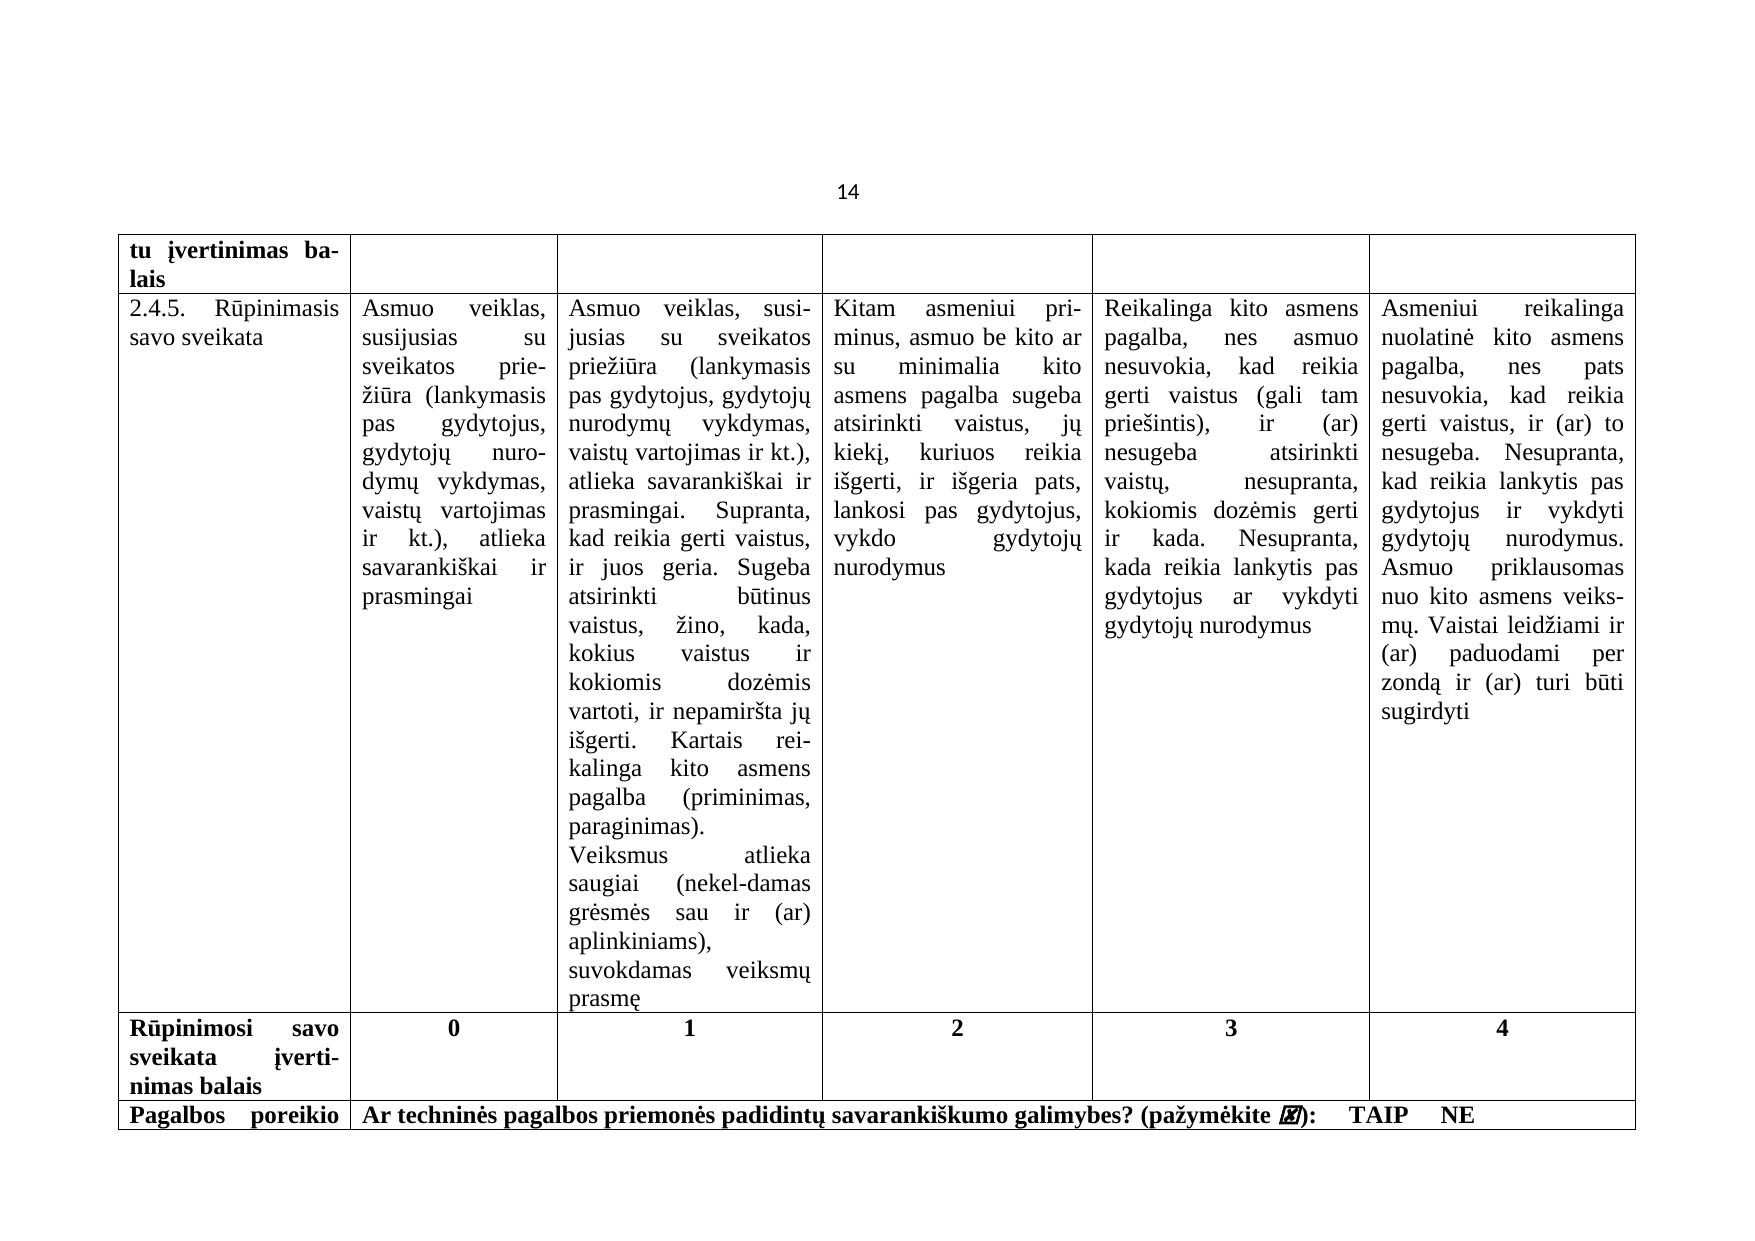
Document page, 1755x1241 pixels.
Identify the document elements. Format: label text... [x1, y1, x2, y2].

table_cell 0 [351, 1013, 557, 1099]
table_cell Reikalinga kito asmens pagalba, nes asmuo nesuvokia, kad reikia gerti vaistus (gali tam priešintis), ir (ar) nesugeba atsirinkti vaistų, nesupranta, kokiomis dozėmis gerti ir kada. Nesupranta, kada reikia lankytis pas gydytojus ar vykdyti gydytojų nurodymus [1093, 294, 1369, 1012]
table_cell Asmeniui reikalinga nuolatinė kito asmens pagalba, nes pats nesuvokia, kad reikia gerti vaistus, ir (ar) to nesugeba. Nesupranta, kad reikia lankytis pas gydytojus ir vykdyti gydytojų nurodymus. Asmuo priklausomas nuo kito asmens veiks-mų. Vaistai leidžiami ir (ar) paduodami per zondą ir (ar) turi būti sugirdyti [1370, 294, 1635, 1012]
table_cell Asmuo veiklas, susijusias su sveikatos prie-žiūra (lankymasis pas gydytojus, gydytojų nuro-dymų vykdymas, vaistų vartojimas ir kt.), atlieka savarankiškai ir prasmingai [351, 294, 557, 1012]
table_cell Rūpinimosi savo sveikata įverti-nimas balais [119, 1013, 350, 1099]
table_cell 2 [823, 1013, 1092, 1099]
table_cell Kitam asmeniui pri-minus, asmuo be kito ar su minimalia kito asmens pagalba sugeba atsirinkti vaistus, jų kiekį, kuriuos reikia išgerti, ir išgeria pats, lankosi pas gydytojus, vykdo gydytojų nurodymus [823, 294, 1092, 1012]
table_cell Asmuo veiklas, susi-jusias su sveikatos priežiūra (lankymasis pas gydytojus, gydytojų nurodymų vykdymas, vaistų vartojimas ir kt.), atlieka savarankiškai ir prasmingai. Supranta, kad reikia gerti vaistus, ir juos geria. Sugeba atsirinkti būtinus vaistus, žino, kada, kokius vaistus ir kokiomis dozėmis vartoti, ir nepamiršta jų išgerti. Kartais rei-kalinga kito asmens pagalba (priminimas, paraginimas). Veiksmus atlieka saugiai (nekel-damas grėsmės sau ir (ar) aplinkiniams), suvokdamas veiksmų prasmę [558, 294, 822, 1012]
table_cell 2.4.5. Rūpinimasis savo sveikata [119, 294, 350, 1012]
table_cell Ar techninės pagalbos priemonės padidintų savarankiškumo galimybes? (pažymėkite ):  TAIP  NE [351, 1101, 1635, 1129]
table_cell [351, 235, 557, 292]
table_cell tu įvertinimas ba-lais [119, 235, 350, 292]
table_cell [1093, 235, 1369, 292]
table_cell [823, 235, 1092, 292]
table_cell 3 [1093, 1013, 1369, 1099]
table_cell 1 [558, 1013, 822, 1099]
table_cell [558, 235, 822, 292]
table_cell 4 [1370, 1013, 1635, 1099]
table_cell Pagalbos poreikio [119, 1101, 350, 1129]
table_cell [1370, 235, 1635, 292]
